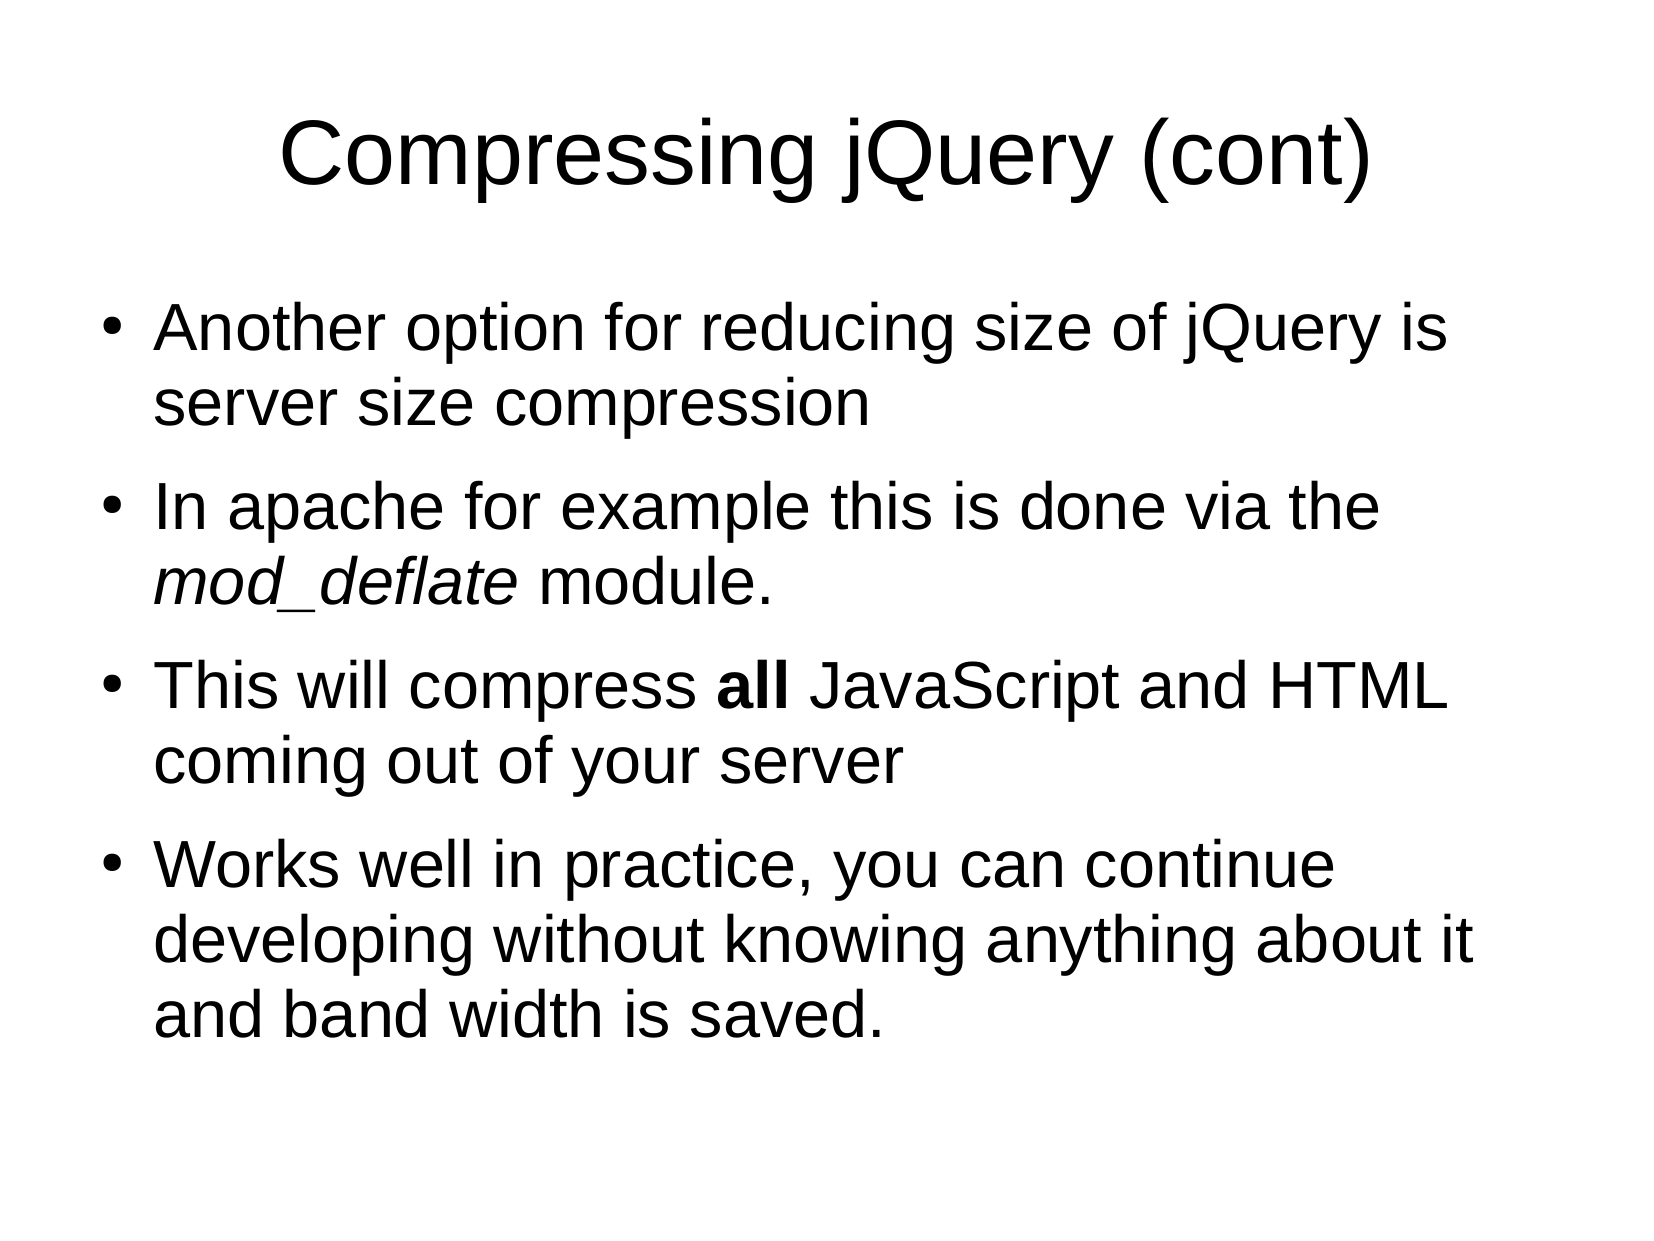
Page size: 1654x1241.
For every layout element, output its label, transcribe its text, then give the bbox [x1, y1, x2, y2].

title Compressing jQuery (cont) [82, 56, 1571, 250]
list Another option for reducing size of jQuery is server size compression In apache for example this is done via the mod_deflate module. This will compress all JavaScript and HTML coming out of your server Works well in practice, you can continue developing without knowing anything about it and band width is saved. [82, 290, 1571, 1109]
